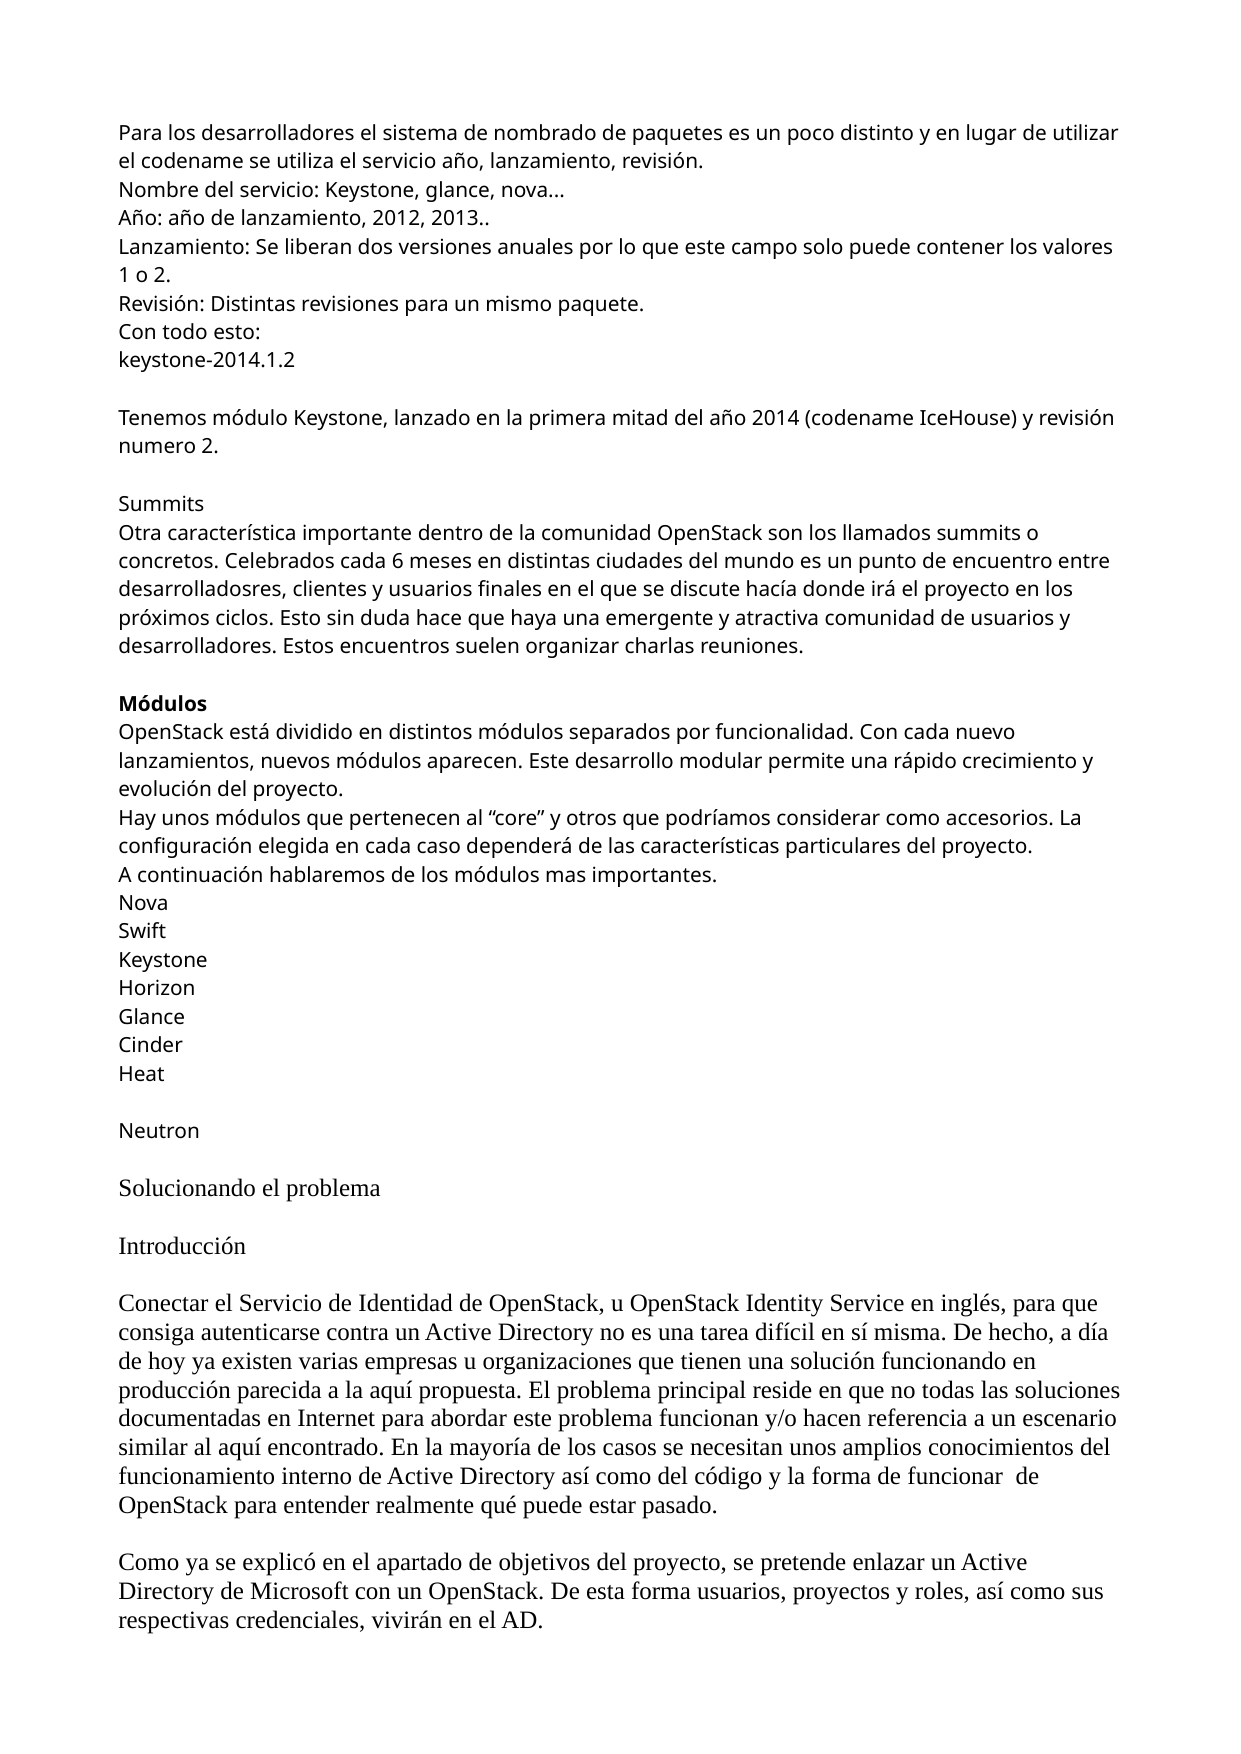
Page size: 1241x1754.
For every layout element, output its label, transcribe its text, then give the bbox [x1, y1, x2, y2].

text Tenemos módulo Keystone, lanzado en la primera mitad del año 2014 (codename IceHouse) y revisión numero 2. [118, 403, 1122, 460]
text Horizon [118, 973, 1122, 1002]
text Introducción [118, 1231, 1122, 1260]
text Conectar el Servicio de Identidad de OpenStack, u OpenStack Identity Service en inglés, para que consiga autenticarse contra un Active Directory no es una tarea difícil en sí misma. De hecho, a día de hoy ya existen varias empresas u organizaciones que tienen una solución funcionando en producción parecida a la aquí propuesta. El problema principal reside en que no todas las soluciones documentadas en Internet para abordar este problema funcionan y/o hacen referencia a un escenario similar al aquí encontrado. En la mayoría de los casos se necesitan unos amplios conocimientos del funcionamiento interno de Active Directory así como del código y la forma de funcionar de OpenStack para entender realmente qué puede estar pasado. [118, 1288, 1122, 1518]
text Con todo esto: [118, 317, 1122, 346]
text Como ya se explicó en el apartado de objetivos del proyecto, se pretende enlazar un Active Directory de Microsoft con un OpenStack. De esta forma usuarios, proyectos y roles, así como sus respectivas credenciales, vivirán en el AD. [118, 1547, 1122, 1633]
text OpenStack está dividido en distintos módulos separados por funcionalidad. Con cada nuevo lanzamientos, nuevos módulos aparecen. Este desarrollo modular permite una rápido crecimiento y evolución del proyecto. [118, 717, 1122, 803]
text Nova [118, 888, 1122, 917]
text Nombre del servicio: Keystone, glance, nova... [118, 175, 1122, 203]
text Módulos [118, 689, 1122, 717]
text Lanzamiento: Se liberan dos versiones anuales por lo que este campo solo puede contener los valores 1 o 2. [118, 232, 1122, 289]
text Cinder [118, 1030, 1122, 1059]
text keystone-2014.1.2 [118, 346, 1122, 374]
text Otra característica importante dentro de la comunidad OpenStack son los llamados summits o concretos. Celebrados cada 6 meses en distintas ciudades del mundo es un punto de encuentro entre desarrolladosres, clientes y usuarios finales en el que se discute hacía donde irá el proyecto en los próximos ciclos. Esto sin duda hace que haya una emergente y atractiva comunidad de usuarios y desarrolladores. Estos encuentros suelen organizar charlas reuniones. [118, 518, 1122, 660]
text Para los desarrolladores el sistema de nombrado de paquetes es un poco distinto y en lugar de utilizar el codename se utiliza el servicio año, lanzamiento, revisión. [118, 118, 1122, 175]
text Hay unos módulos que pertenecen al “core” y otros que podríamos considerar como accesorios. La configuración elegida en cada caso dependerá de las características particulares del proyecto. [118, 803, 1122, 860]
text Heat [118, 1059, 1122, 1087]
text Swift [118, 917, 1122, 945]
text Revisión: Distintas revisiones para un mismo paquete. [118, 289, 1122, 317]
text A continuación hablaremos de los módulos mas importantes. [118, 860, 1122, 888]
text Glance [118, 1002, 1122, 1030]
text Solucionando el problema [118, 1173, 1122, 1202]
text Neutron [118, 1116, 1122, 1145]
text Keystone [118, 945, 1122, 973]
text Año: año de lanzamiento, 2012, 2013.. [118, 203, 1122, 232]
text Summits [118, 489, 1122, 518]
